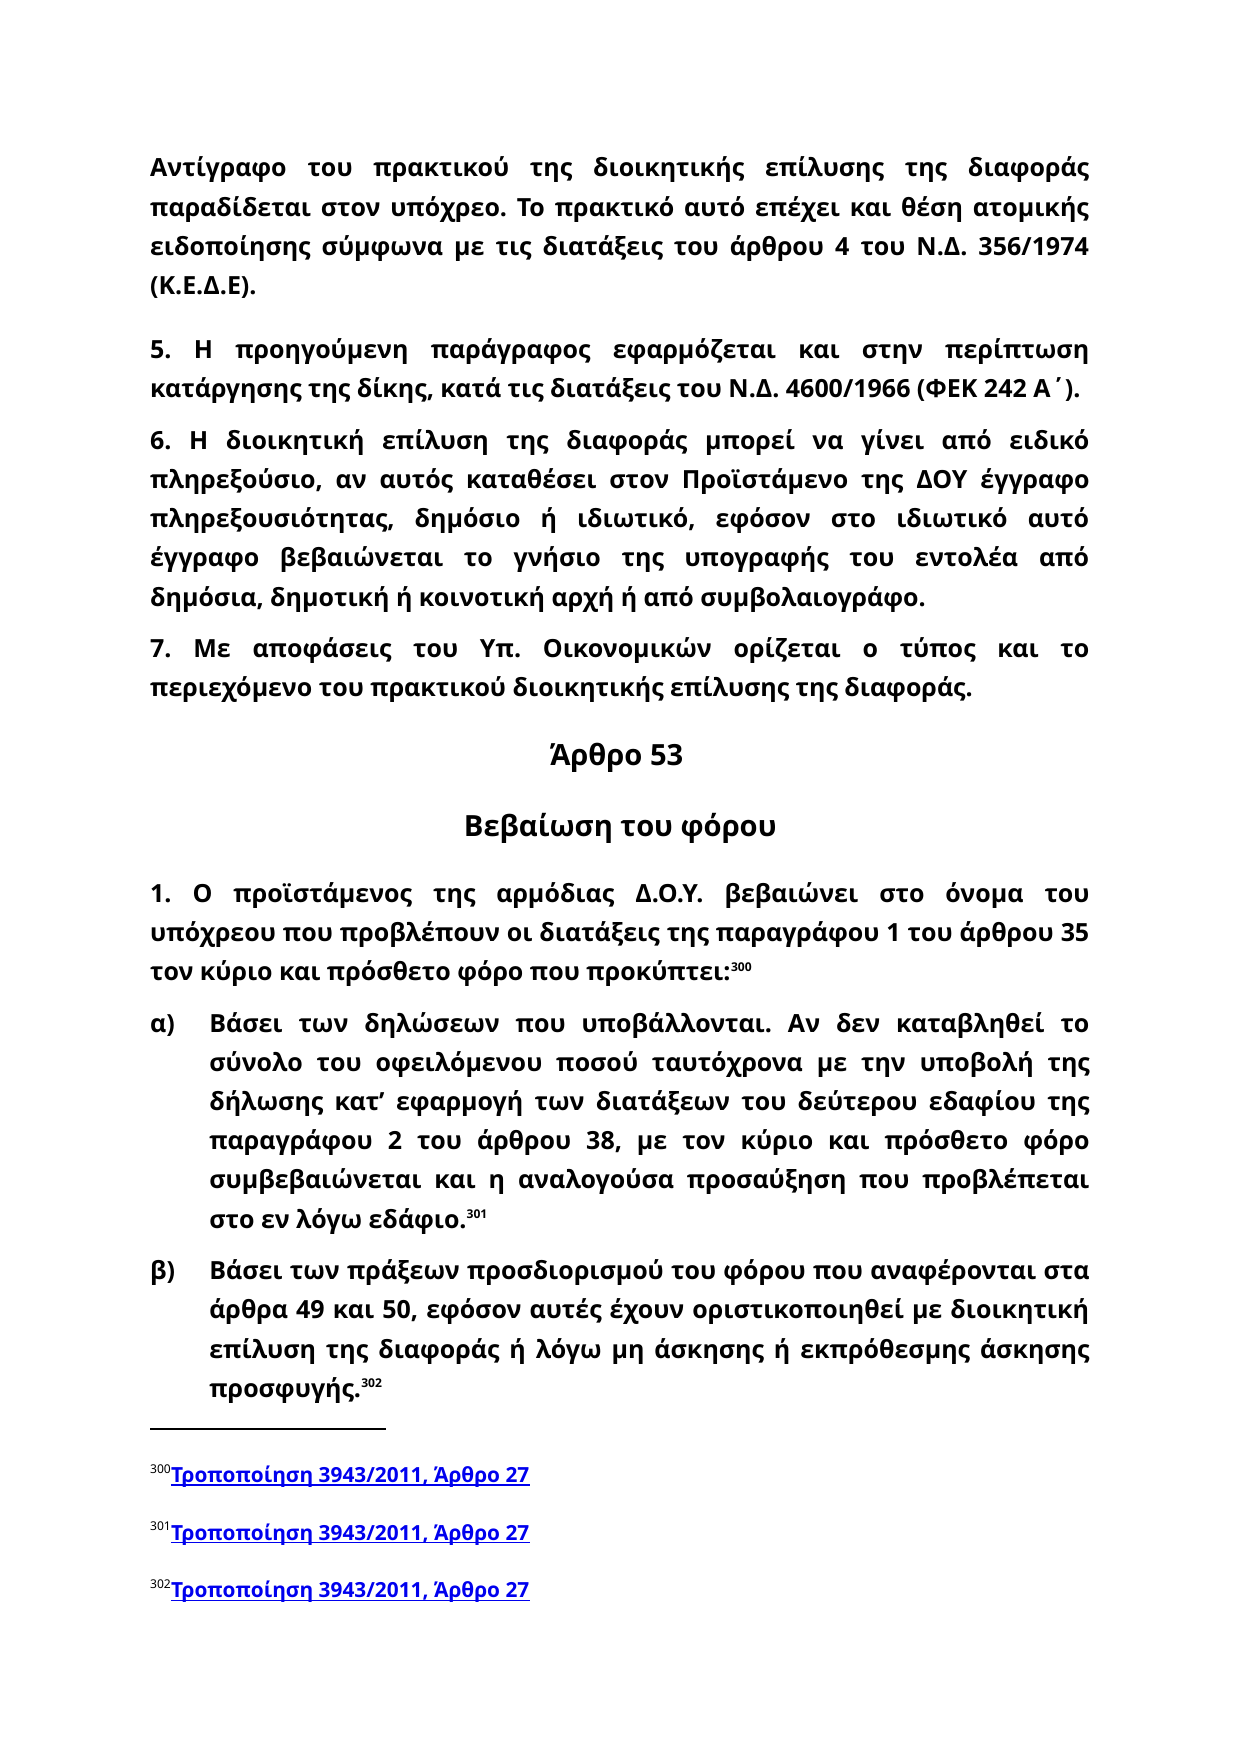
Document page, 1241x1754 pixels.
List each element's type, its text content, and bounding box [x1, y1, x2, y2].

text 6. Η διοικητική επίλυση της διαφοράς μπορεί να γίνει από ειδικό πληρεξούσιο, αν αυτός καταθέσει στον Προϊστάμενο της ΔΟΥ έγγραφο πληρεξουσιότητας, δημόσιο ή ιδιωτικό, εφόσον στο ιδιωτικό αυτό έγγραφο βεβαιώνεται το γνήσιο της υπογραφής του εντολέα από δημόσια, δημοτική ή κοινοτική αρχή ή από συμβολαιογράφο. [150, 422, 1090, 613]
text Τροποποίηση 3943/2011, Άρθρο 27 [150, 1460, 1090, 1489]
text 5. Η προηγούμενη παράγραφος εφαρμόζεται και στην περίπτωση κατάργησης της δίκης, κατά τις διατάξεις του Ν.Δ. 4600/1966 (ΦΕΚ 242 Α΄). [150, 332, 1090, 405]
text Τροποποίηση 3943/2011, Άρθρο 27 [150, 1518, 1090, 1546]
text 1. Ο προϊστάμενος της αρμόδιας Δ.Ο.Υ. βεβαιώνει στο όνομα του υπόχρεου που προβλέπουν οι διατάξεις της παραγράφου 1 του άρθρου 35 τον κύριο και πρόσθετο φόρο που προκύπτει: [150, 875, 1090, 988]
subtitle Βεβαίωση του φόρου [150, 805, 1090, 844]
subtitle Άρθρο 53 [150, 734, 1090, 774]
list β) Βάσει των πράξεων προσδιορισμού του φόρου που αναφέρονται στα άρθρα 49 και 50, εφόσον αυτές έχουν οριστικοποιηθεί με διοικητική επίλυση της διαφοράς ή λόγω μη άσκησης ή εκπρόθεσμης άσκησης προσφυγής. [150, 1253, 1090, 1404]
text Τροποποίηση 3943/2011, Άρθρο 27 [150, 1576, 1090, 1604]
text 7. Με αποφάσεις του Υπ. Οικονομικών ορίζεται ο τύπος και το περιεχόμενο του πρακτικού διοικητικής επίλυσης της διαφοράς. [150, 631, 1090, 704]
text Αντίγραφο του πρακτικού της διοικητικής επίλυσης της διαφοράς παραδίδεται στον υπόχρεο. Το πρακτικό αυτό επέχει και θέση ατομικής ειδοποίησης σύμφωνα με τις διατάξεις του άρθρου 4 του Ν.Δ. 356/1974 (Κ.Ε.Δ.Ε). [150, 150, 1090, 302]
list α) Βάσει των δηλώσεων που υποβάλλονται. Αν δεν καταβληθεί το σύνολο του οφειλόμενου ποσού ταυτόχρονα με την υποβολή της δήλωσης κατ’ εφαρμογή των διατάξεων του δεύτερου εδαφίου της παραγράφου 2 του άρθρου 38, με τον κύριο και πρόσθετο φόρο συμβεβαιώνεται και η αναλογούσα προσαύξηση που προβλέπεται στο εν λόγω εδάφιο. [150, 1005, 1090, 1235]
